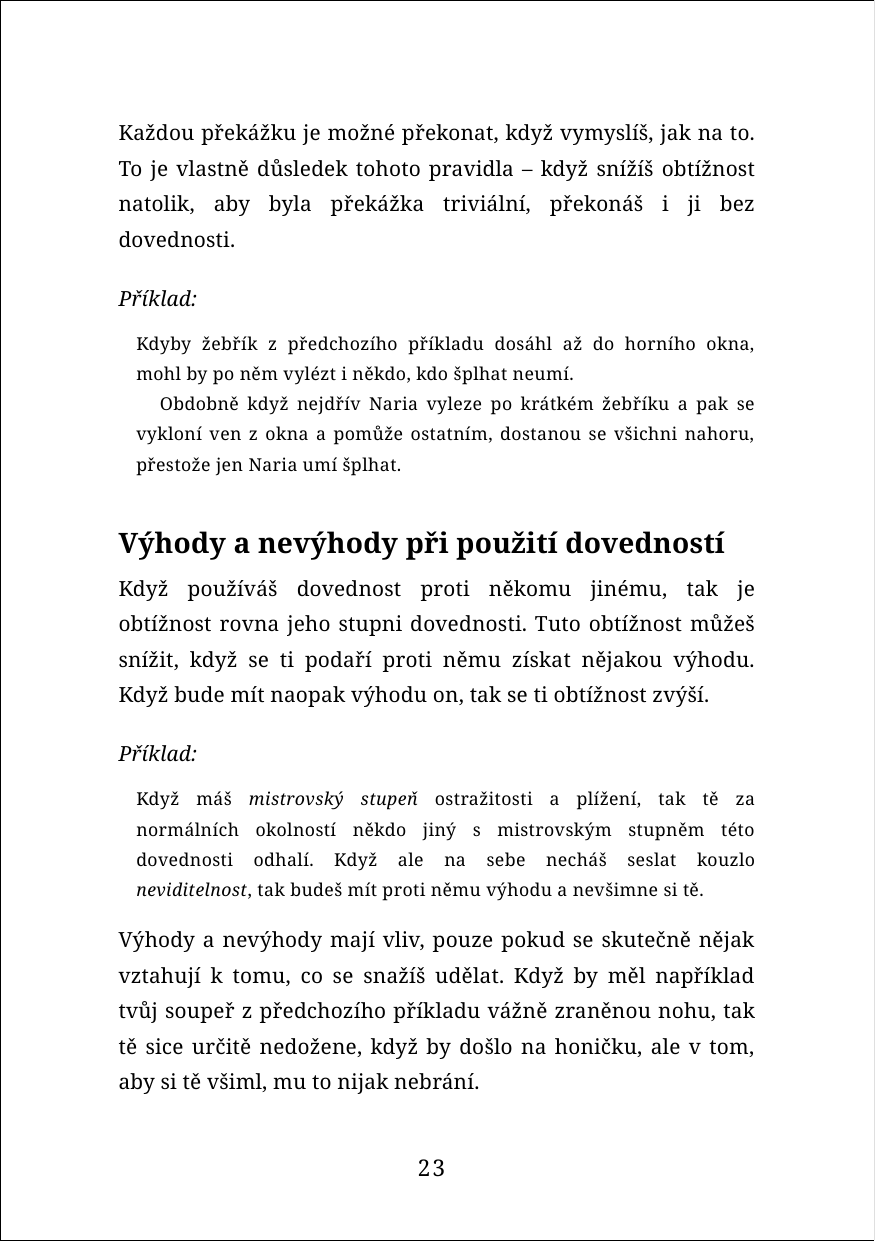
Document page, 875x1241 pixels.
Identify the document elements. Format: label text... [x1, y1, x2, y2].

text Když máš mistrovský stupeň ostražitosti a plížení, tak tě za normálních okolností někdo jiný s mistrovským stupněm této dovednosti odhalí. Když ale na sebe necháš seslat kouzlo neviditelnost, tak budeš mít proti němu výhodu a nevšimne si tě. [136, 787, 756, 902]
subtitle Výhody a nevýhody při použití dovedností [118, 524, 756, 562]
text Příklad: [118, 739, 756, 768]
text Kdyby žebřík z předchozího příkladu dosáhl až do horního okna, mohl by po něm vylézt i někdo, kdo šplhat neumí. Obdobně když nejdřív Naria vyleze po krátkém žebříku a pak se vykloní ven z okna a pomůže ostatním, dostanou se všichni nahoru, přestože jen Naria umí šplhat. [136, 331, 756, 476]
text Příklad: [118, 284, 756, 312]
text Výhody a nevýhody mají vliv, pouze pokud se skutečně nějak vztahují k tomu, co se snažíš udělat. Když by měl například tvůj soupeř z předchozího příkladu vážně zraněnou nohu, tak tě sice určitě nedožene, když by došlo na honičku, ale v tom, aby si tě všiml, mu to nijak nebrání. [118, 925, 756, 1096]
text Každou překážku je možné překonat, když vymyslíš, jak na to. To je vlastně důsledek tohoto pravidla – když snížíš obtížnost natolik, aby byla překážka triviální, překonáš i ji bez dovednosti. [118, 118, 756, 253]
text Když používáš dovednost proti někomu jinému, tak je obtížnost rovna jeho stupni dovednosti. Tuto obtížnost můžeš snížit, když se ti podaří proti němu získat nějakou výhodu. Když bude mít naopak výhodu on, tak se ti obtížnost zvýší. [118, 574, 756, 709]
